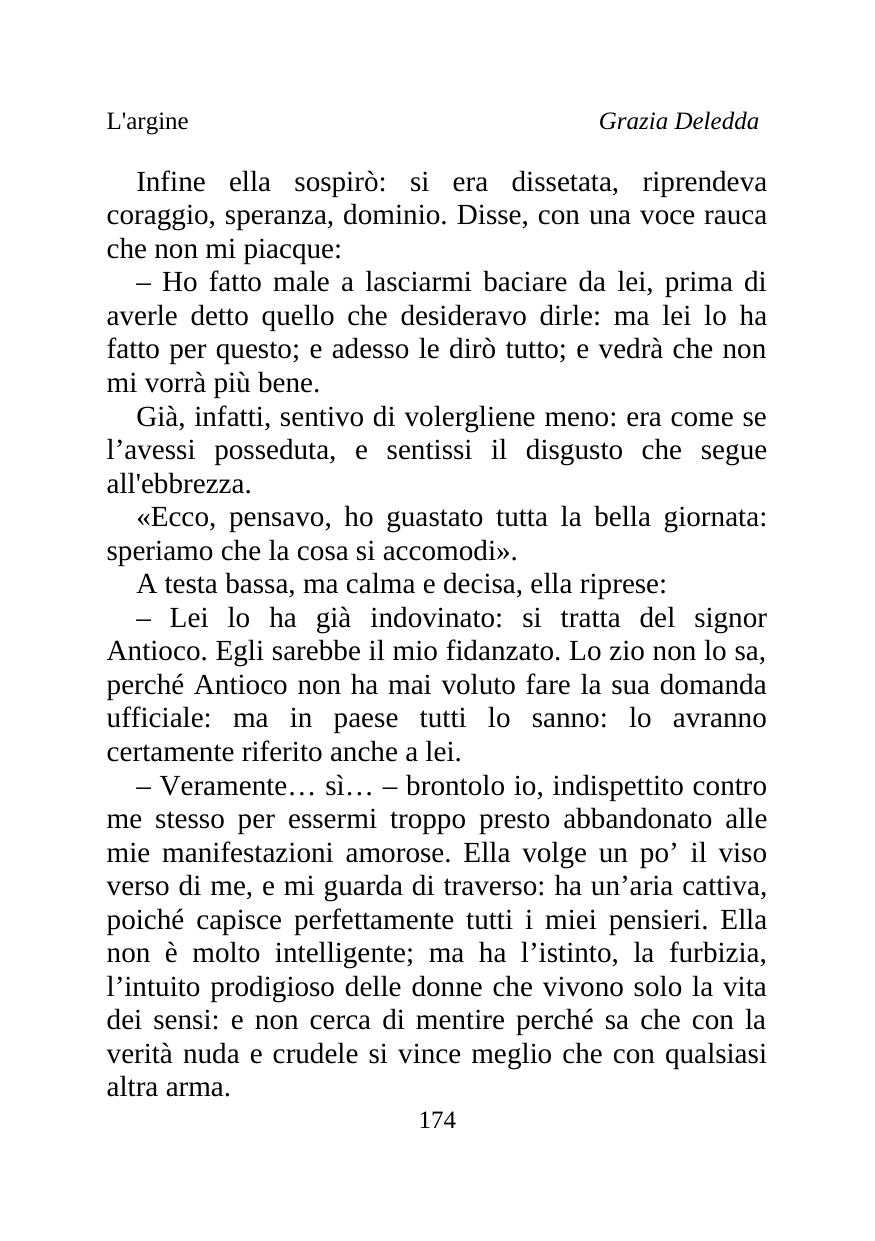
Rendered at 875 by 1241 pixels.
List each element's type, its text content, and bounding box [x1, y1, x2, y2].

text – Lei lo ha già indovinato: si tratta del signor Antioco. Egli sarebbe il mio fidanzato. Lo zio non lo sa, perché Antioco non ha mai voluto fare la sua domanda ufficiale: ma in paese tutti lo sanno: lo avranno certamente riferito anche a lei. [106, 600, 768, 768]
text Già, infatti, sentivo di volergliene meno: era come se l’avessi posseduta, e sentissi il disgusto che segue all'ebbrezza. [106, 399, 768, 499]
text Infine ella sospirò: si era dissetata, riprendeva coraggio, speranza, dominio. Disse, con una voce rauca che non mi piacque: [106, 164, 768, 264]
text – Ho fatto male a lasciarmi baciare da lei, prima di averle detto quello che desideravo dirle: ma lei lo ha fatto per questo; e adesso le dirò tutto; e vedrà che non mi vorrà più bene. [106, 264, 768, 399]
text A testa bassa, ma calma e decisa, ella riprese: [106, 566, 768, 600]
text – Veramente… sì… – brontolo io, indispettito contro me stesso per essermi troppo presto abbandonato alle mie manifestazioni amorose. Ella volge un po’ il viso verso di me, e mi guarda di traverso: ha un’aria cattiva, poiché capisce perfettamente tutti i miei pensieri. Ella non è molto intelligente; ma ha l’istinto, la furbizia, l’intuito prodigioso delle donne che vivono solo la vita dei sensi: e non cerca di mentire perché sa che con la verità nuda e crudele si vince meglio che con qualsiasi altra arma. [106, 768, 768, 1103]
text «Ecco, pensavo, ho guastato tutta la bella giornata: speriamo che la cosa si accomodi». [106, 499, 768, 566]
